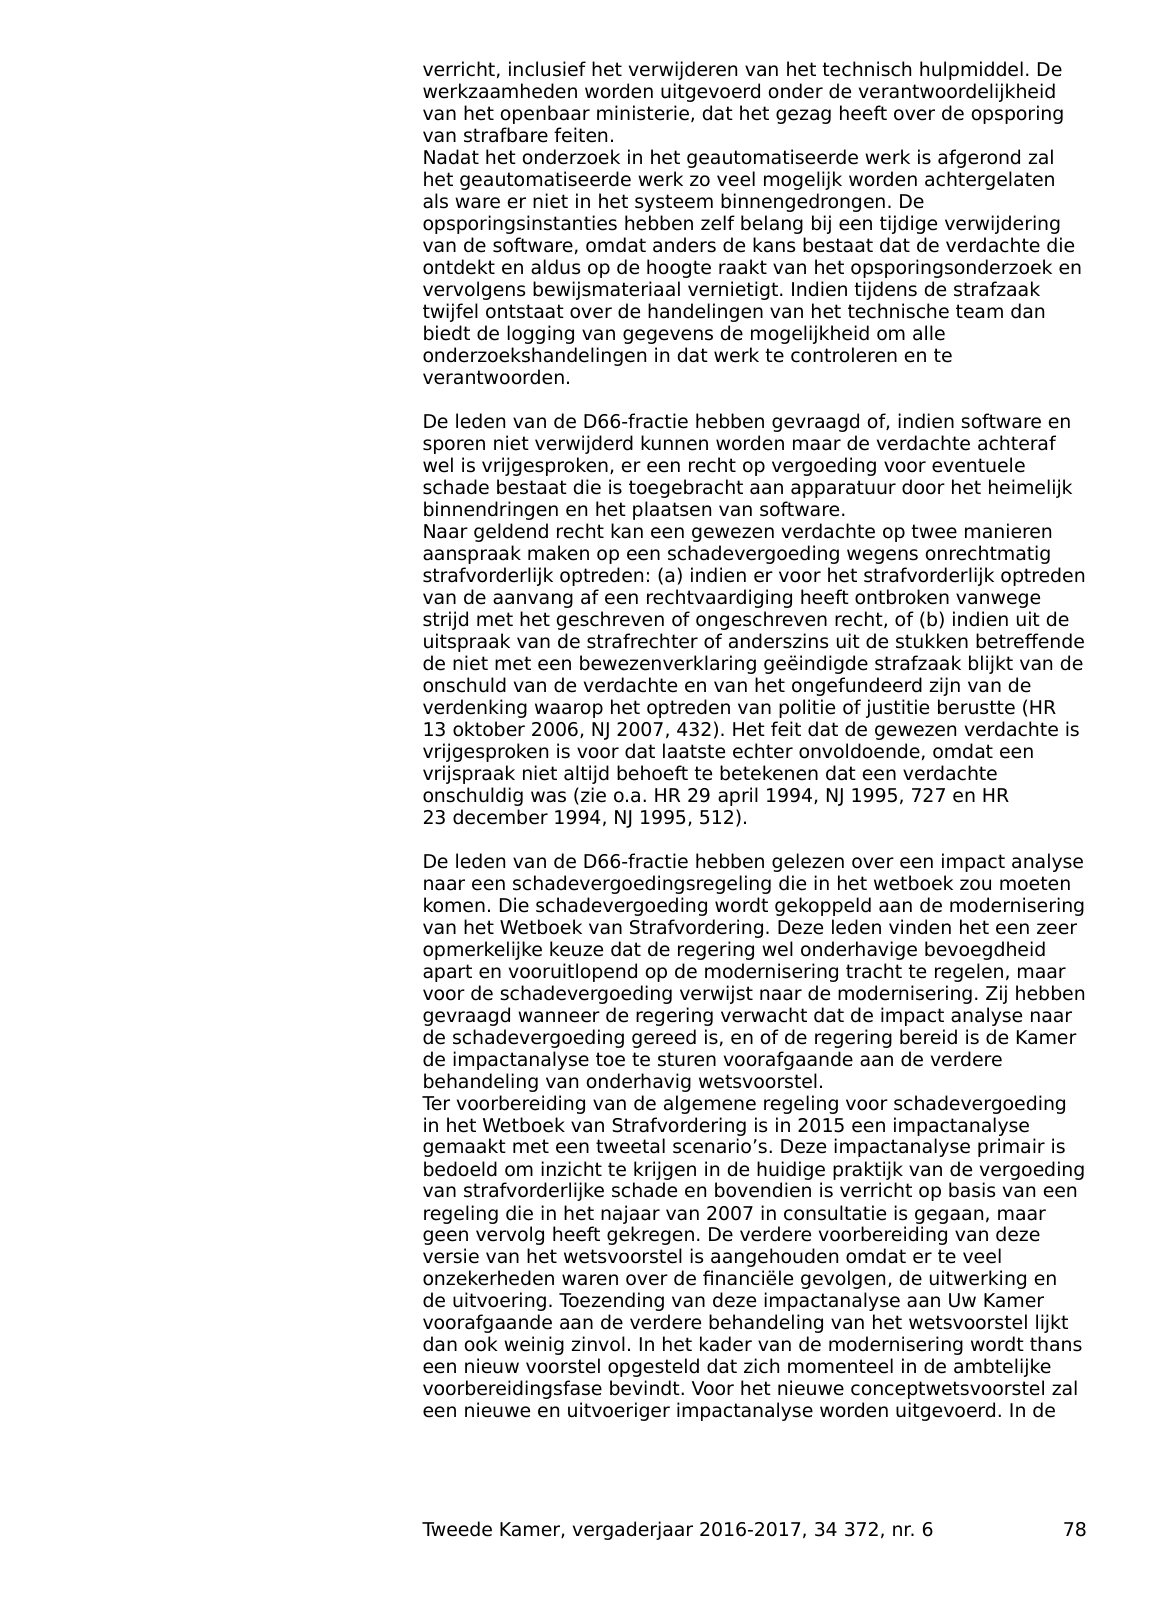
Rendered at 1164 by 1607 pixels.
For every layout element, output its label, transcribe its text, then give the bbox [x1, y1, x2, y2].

text Nadat het onderzoek in het geautomatiseerde werk is afgerond zal het geautomatiseerde werk zo veel mogelijk worden achtergelaten als ware er niet in het systeem binnengedrongen. De opsporingsinstanties hebben zelf belang bij een tijdige verwijdering van de software, omdat anders de kans bestaat dat de verdachte die ontdekt en aldus op de hoogte raakt van het opsporingsonderzoek en vervolgens bewijsmateriaal vernietigt. Indien tijdens de strafzaak twijfel ontstaat over de handelingen van het technische team dan biedt de logging van gegevens de mogelijkheid om alle onderzoekshandelingen in dat werk te controleren en te verantwoorden. [422, 147, 1087, 389]
text verricht, inclusief het verwijderen van het technisch hulpmiddel. De werkzaamheden worden uitgevoerd onder de verantwoordelijkheid van het openbaar ministerie, dat het gezag heeft over de opsporing van strafbare feiten. [422, 59, 1087, 147]
text Ter voorbereiding van de algemene regeling voor schadevergoeding in het Wetboek van Strafvordering is in 2015 een impactanalyse gemaakt met een tweetal scenario’s. Deze impactanalyse primair is bedoeld om inzicht te krijgen in de huidige praktijk van de vergoeding van strafvorderlijke schade en bovendien is verricht op basis van een regeling die in het najaar van 2007 in consultatie is gegaan, maar geen vervolg heeft gekregen. De verdere voorbereiding van deze versie van het wetsvoorstel is aangehouden omdat er te veel onzekerheden waren over de financiële gevolgen, de uitwerking en de uitvoering. Toezending van deze impactanalyse aan Uw Kamer voorafgaande aan de verdere behandeling van het wetsvoorstel lijkt dan ook weinig zinvol. In het kader van de modernisering wordt thans een nieuw voorstel opgesteld dat zich momenteel in de ambtelijke voorbereidingsfase bevindt. Voor het nieuwe conceptwetsvoorstel zal een nieuwe en uitvoeriger impactanalyse worden uitgevoerd. In de [422, 1092, 1087, 1422]
text De leden van de D66-fractie hebben gelezen over een impact analyse naar een schadevergoedingsregeling die in het wetboek zou moeten komen. Die schadevergoeding wordt gekoppeld aan de modernisering van het Wetboek van Strafvordering. Deze leden vinden het een zeer opmerkelijke keuze dat de regering wel onderhavige bevoegdheid apart en vooruitlopend op de modernisering tracht te regelen, maar voor de schadevergoeding verwijst naar de modernisering. Zij hebben gevraagd wanneer de regering verwacht dat de impact analyse naar de schadevergoeding gereed is, en of de regering bereid is de Kamer de impactanalyse toe te sturen voorafgaande aan de verdere behandeling van onderhavig wetsvoorstel. [422, 851, 1087, 1092]
text Naar geldend recht kan een gewezen verdachte op twee manieren aanspraak maken op een schadevergoeding wegens onrechtmatig strafvorderlijk optreden: (a) indien er voor het strafvorderlijk optreden van de aanvang af een rechtvaardiging heeft ontbroken vanwege strijd met het geschreven of ongeschreven recht, of (b) indien uit de uitspraak van de strafrechter of anderszins uit de stukken betreffende de niet met een bewezenverklaring geëindigde strafzaak blijkt van de onschuld van de verdachte en van het ongefundeerd zijn van de verdenking waarop het optreden van politie of justitie berustte (HR 13 oktober 2006, NJ 2007, 432). Het feit dat de gewezen verdachte is vrijgesproken is voor dat laatste echter onvoldoende, omdat een vrijspraak niet altijd behoeft te betekenen dat een verdachte onschuldig was (zie o.a. HR 29 april 1994, NJ 1995, 727 en HR 23 december 1994, NJ 1995, 512). [422, 521, 1087, 828]
text De leden van de D66-fractie hebben gevraagd of, indien software en sporen niet verwijderd kunnen worden maar de verdachte achteraf wel is vrijgesproken, er een recht op vergoeding voor eventuele schade bestaat die is toegebracht aan apparatuur door het heimelijk binnendringen en het plaatsen van software. [422, 411, 1087, 521]
